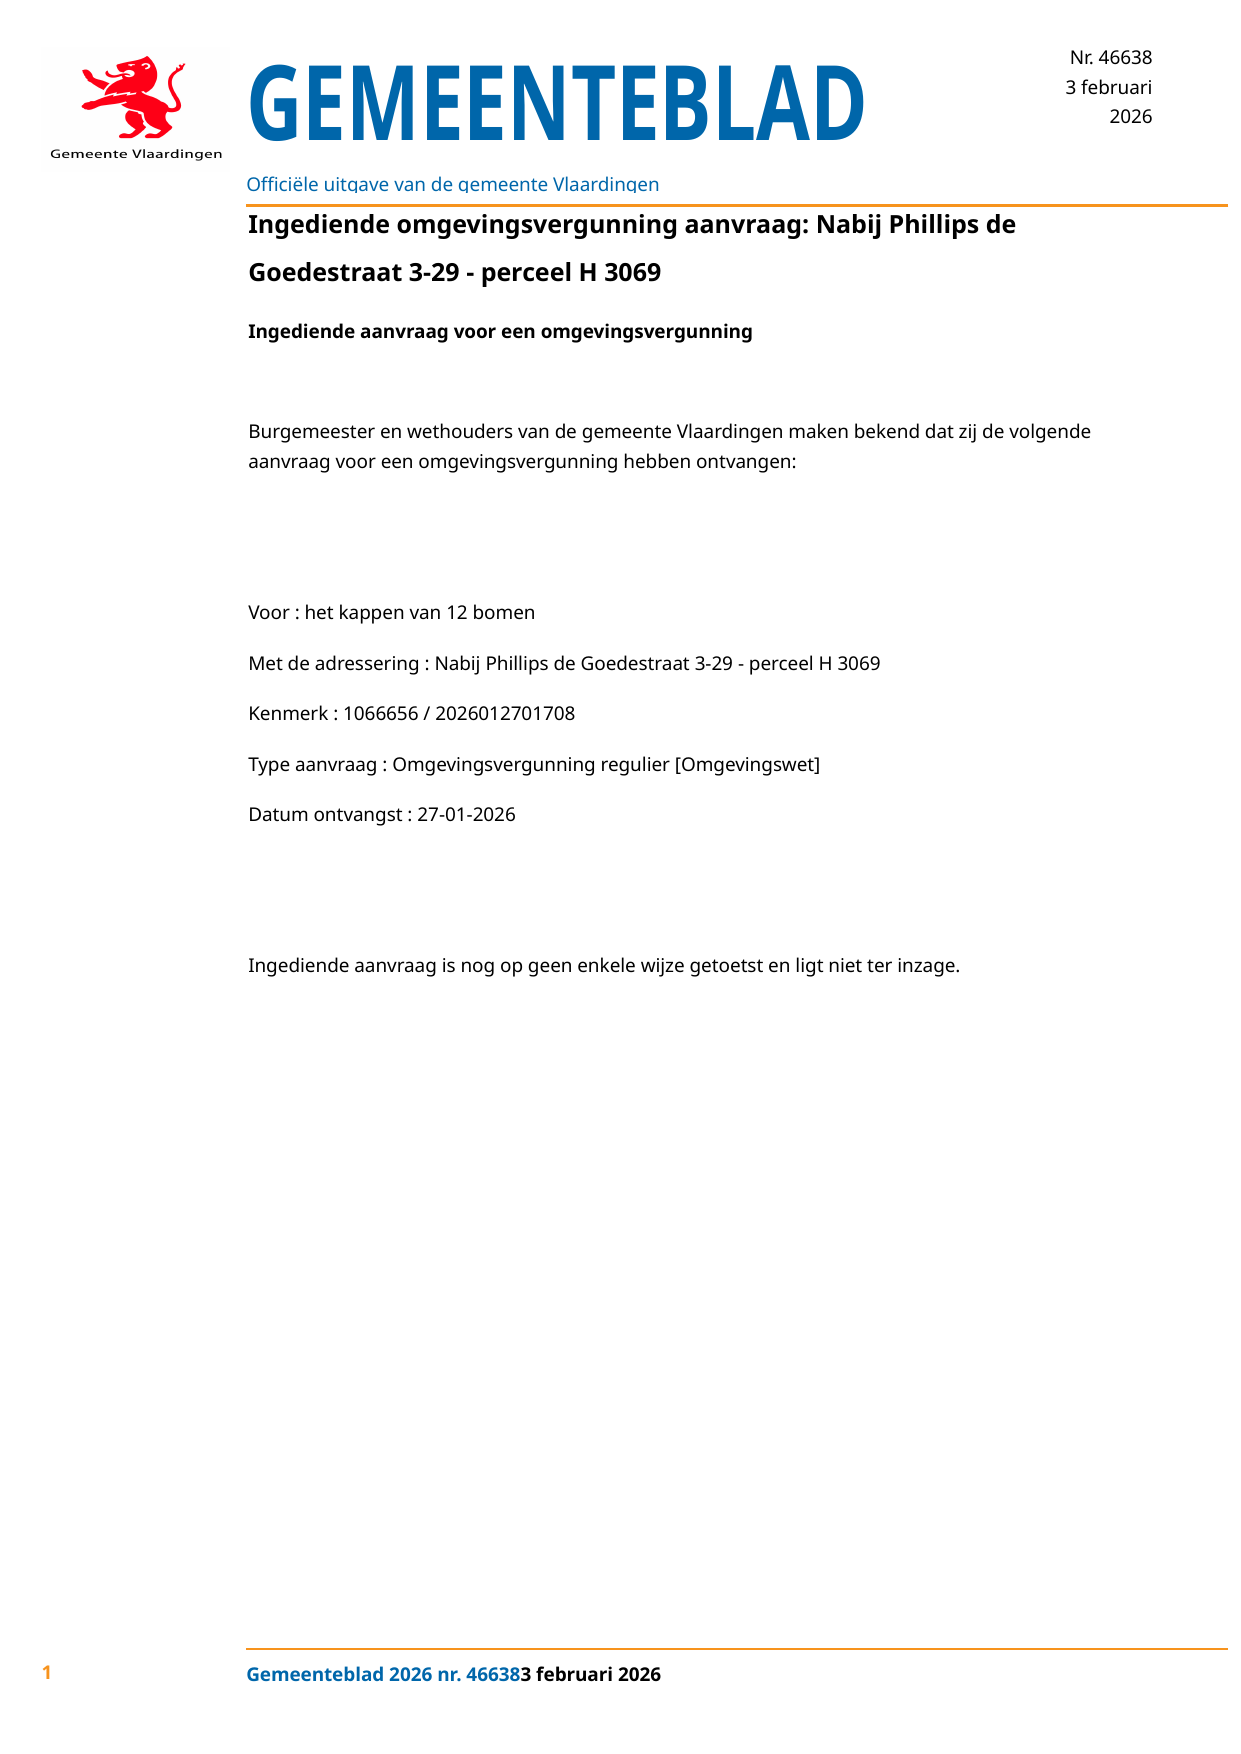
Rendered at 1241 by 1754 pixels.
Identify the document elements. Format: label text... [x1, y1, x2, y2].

text Type aanvraag : Omgevingsvergunning regulier [Omgevingswet] [248, 751, 1152, 777]
text Datum ontvangst : 27-01-2026 [248, 801, 1152, 827]
text Ingediende aanvraag voor een omgevingsvergunning [248, 318, 1152, 344]
text Kenmerk : 1066656 / 2026012701708 [248, 700, 1152, 726]
text Burgemeester en wethouders van de gemeente Vlaardingen maken bekend dat zij de volgende aanvraag voor een omgevingsvergunning hebben ontvangen: [248, 419, 1152, 474]
text Ingediende aanvraag is nog op geen enkele wijze getoetst en ligt niet ter inzage. [248, 952, 1152, 978]
text Met de adressering : Nabij Phillips de Goedestraat 3-29 - perceel H 3069 [248, 650, 1152, 676]
text Voor : het kappen van 12 bomen [248, 599, 1152, 625]
text Ingediende omgevingsvergunning aanvraag: Nabij Phillips de Goedestraat 3-29 - perceel H 3069 [248, 207, 1152, 288]
picture [41, 47, 231, 172]
